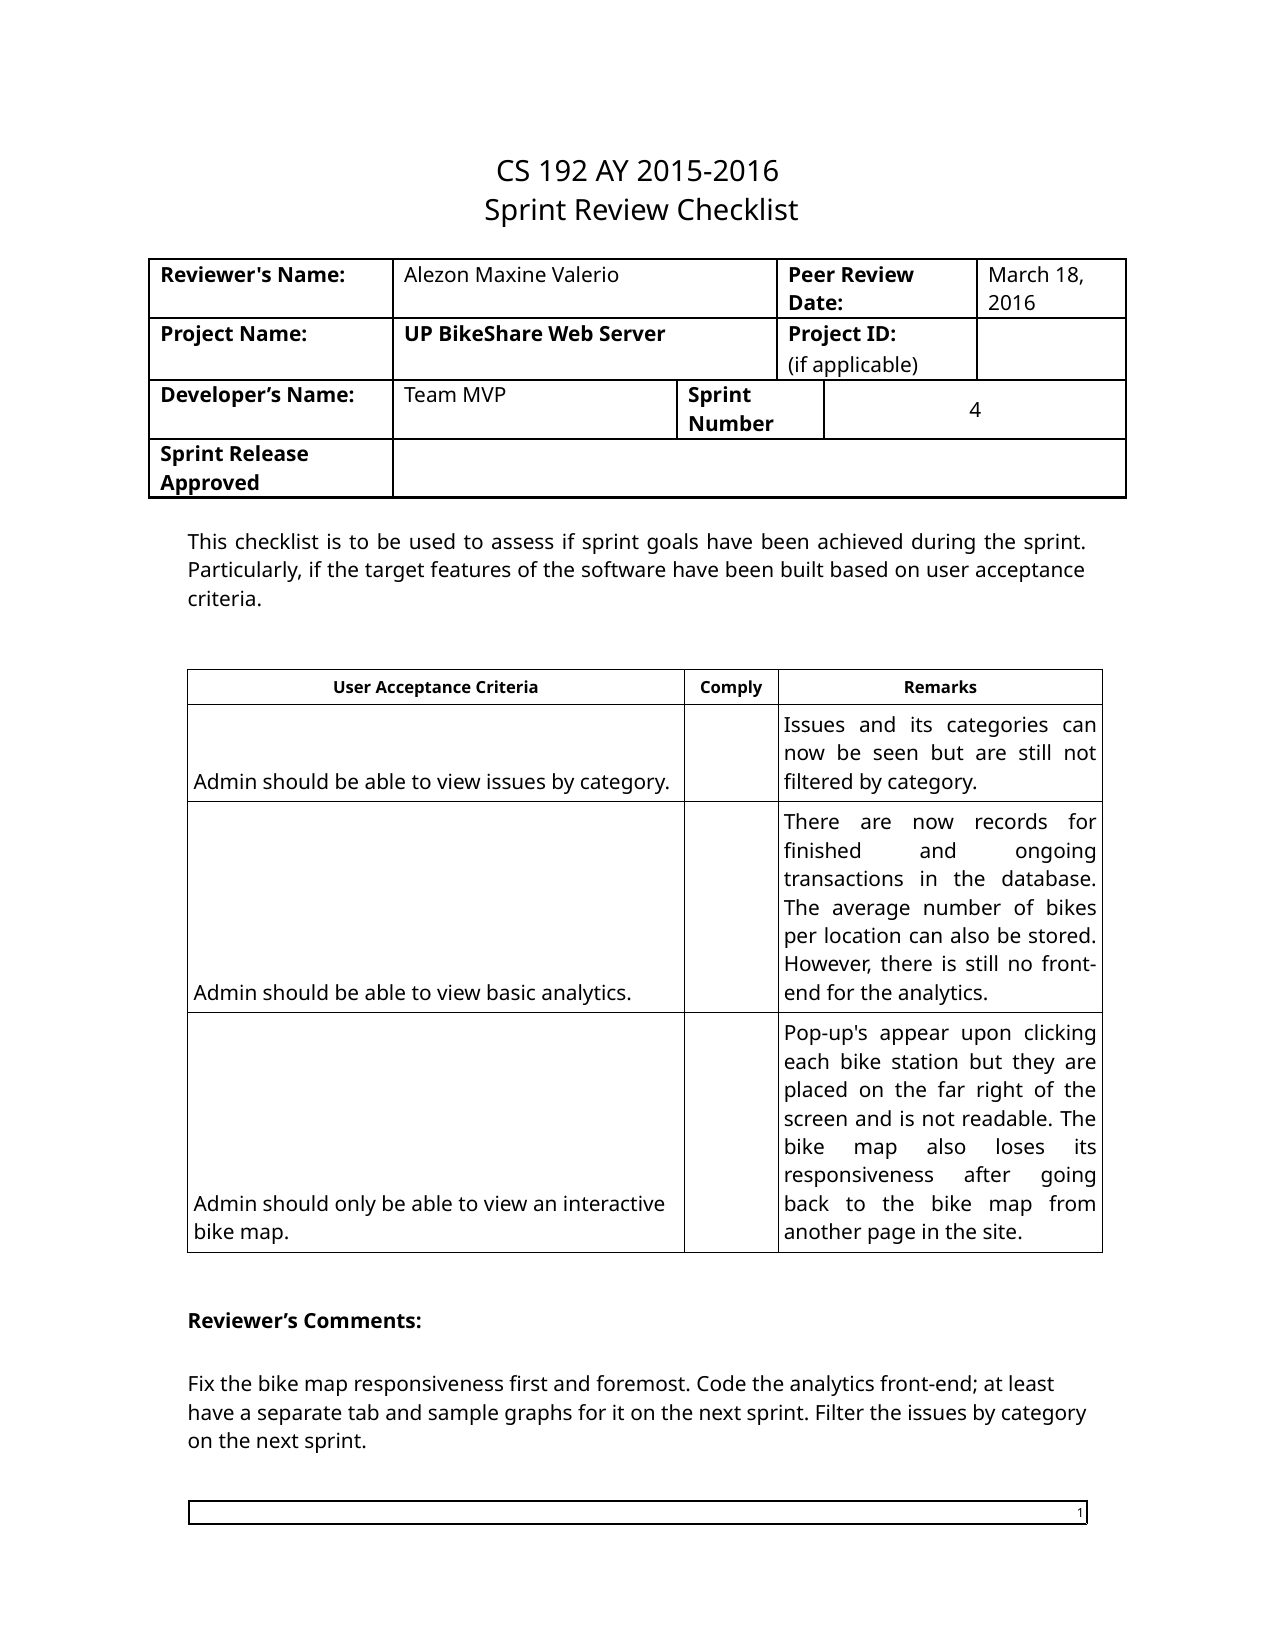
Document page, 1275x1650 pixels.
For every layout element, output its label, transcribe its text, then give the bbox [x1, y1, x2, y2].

table_cell Sprint Release Approved [150, 440, 392, 496]
table_cell Admin should be able to view issues by category. [188, 705, 684, 801]
table_cell 4 [825, 381, 1125, 437]
table_cell (if applicable) [778, 348, 976, 378]
table_header Alezon Maxine Valerio [394, 260, 776, 317]
table_cell Issues and its categories can now be seen but are still not filtered by category. [779, 705, 1102, 801]
table_cell Admin should only be able to view an interactive bike map. [188, 1013, 684, 1252]
text Fix the bike map responsiveness first and foremost. Code the analytics front-end; at least have a separate tab and sample graphs for it on the next sprint. Filter the issues by category on the next sprint. [187, 1369, 1087, 1454]
text This checklist is to be used to assess if sprint goals have been achieved during the sprint. Particularly, if the target features of the software have been built based on user acceptance criteria. [187, 527, 1087, 612]
table_header User Acceptance Criteria [188, 670, 684, 704]
table_cell Admin should be able to view basic analytics. [188, 802, 684, 1012]
subtitle Reviewer’s Comments: [187, 1306, 1087, 1363]
table_cell [685, 802, 778, 1012]
table_cell [978, 319, 1125, 378]
text CS 192 AY 2015-2016 [187, 150, 1087, 190]
table_cell [685, 705, 778, 801]
table_cell Pop-up's appear upon clicking each bike station but they are placed on the far right of the screen and is not readable. The bike map also loses its responsiveness after going back to the bike map from another page in the site. [779, 1013, 1102, 1252]
table_header Comply [685, 670, 778, 704]
table_cell Developer’s Name: [150, 381, 392, 437]
table_cell There are now records for finished and ongoing transactions in the database. The average number of bikes per location can also be stored. However, there is still no front-end for the analytics. [779, 802, 1102, 1012]
text Sprint Review Checklist [187, 190, 1087, 229]
table_header Remarks [779, 670, 1102, 704]
table_header Reviewer's Name: [150, 260, 392, 317]
table_cell [685, 1013, 778, 1252]
table_header Peer Review Date: [778, 260, 976, 317]
table_cell Team MVP [394, 381, 676, 437]
table_cell Project Name: [150, 319, 392, 378]
table_cell Project ID: [778, 319, 976, 348]
table_header March 18, 2016 [978, 260, 1125, 317]
table_cell UP BikeShare Web Server [394, 319, 776, 378]
table_cell [394, 440, 1125, 496]
table_cell Sprint Number [678, 381, 823, 437]
